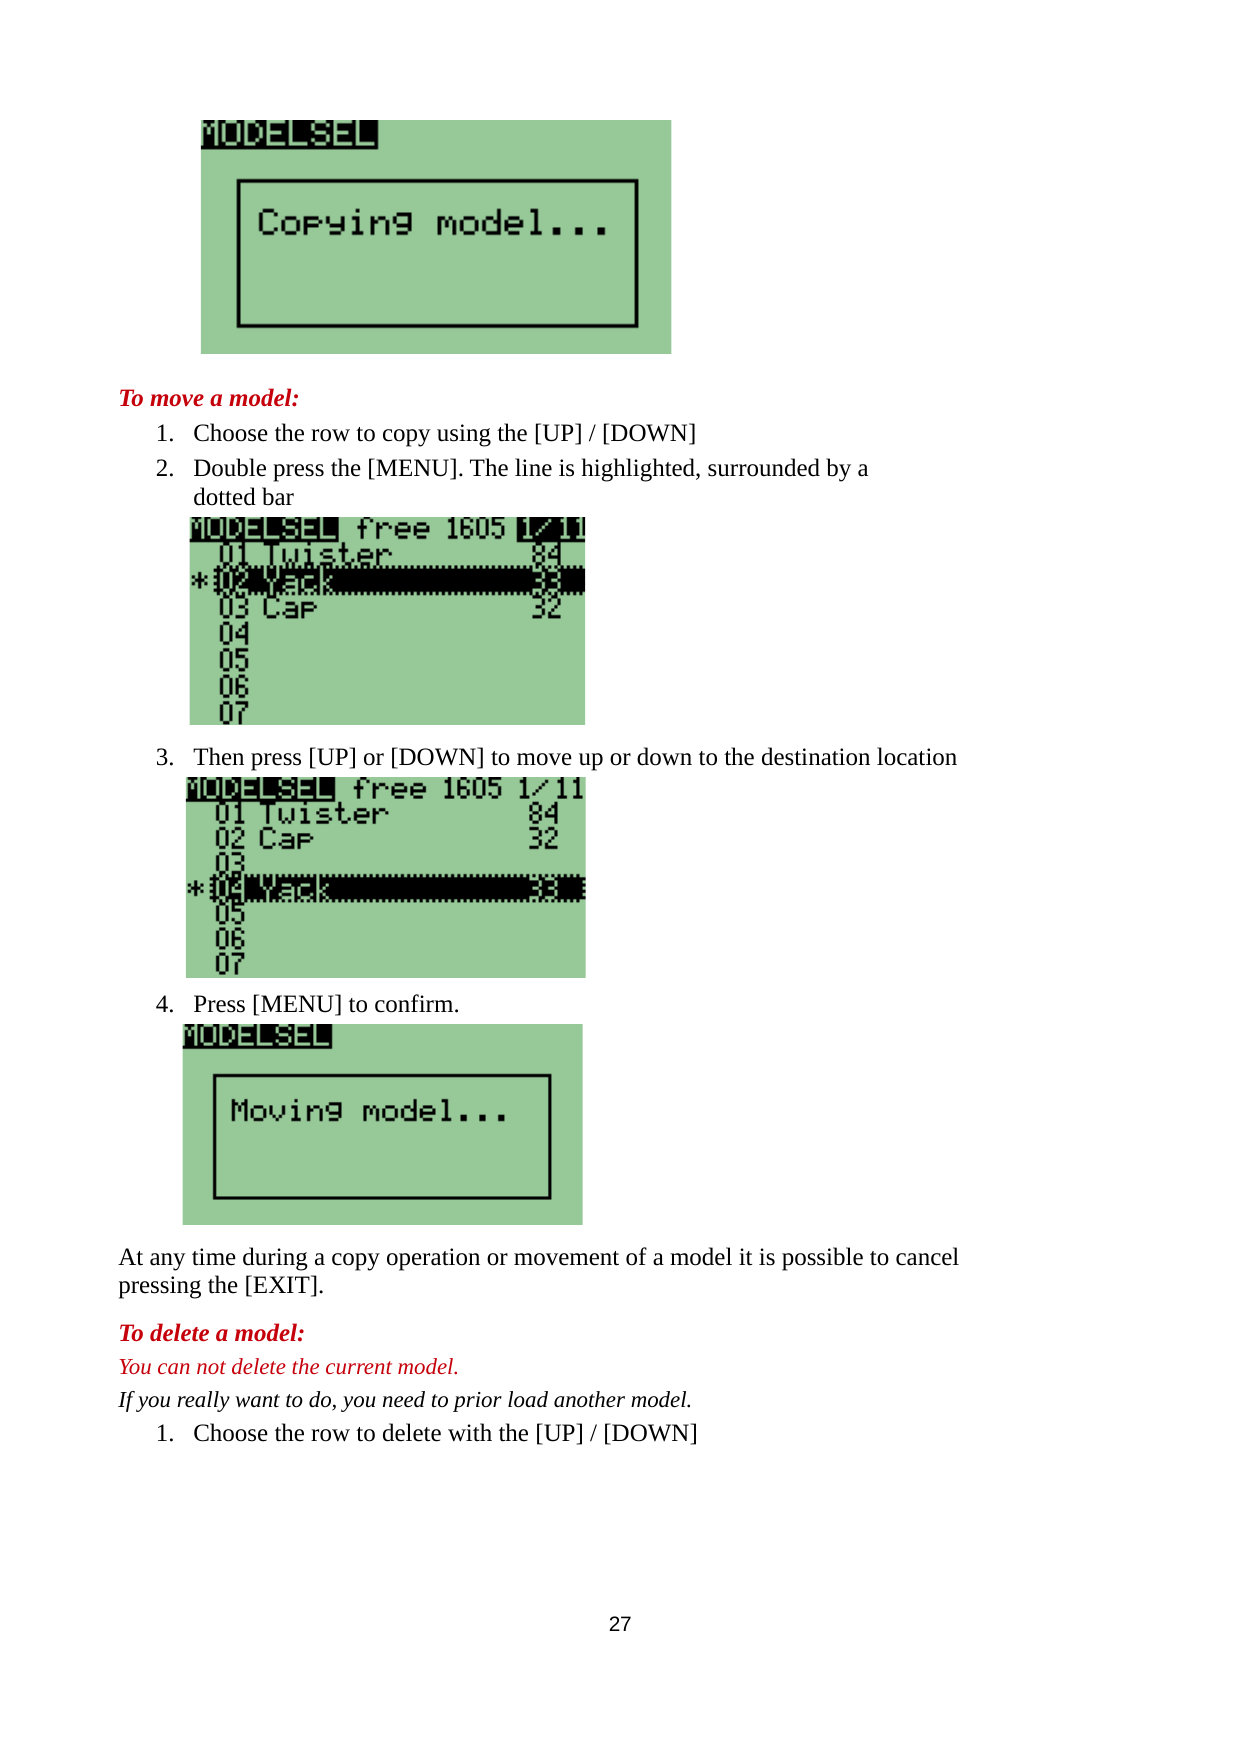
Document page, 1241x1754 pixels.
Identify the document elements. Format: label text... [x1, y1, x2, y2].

picture [182, 1024, 583, 1225]
text To move a model: [118, 383, 1122, 411]
list Double press the [MENU]. The line is highlighted, surrounded by a dotted bar [156, 453, 1122, 511]
text If you really want to do, you need to prior load another model. [118, 1386, 1122, 1412]
list Choose the row to delete with the [UP] / [DOWN] [156, 1418, 1122, 1447]
picture [185, 777, 586, 978]
text To delete a model: [118, 1318, 1122, 1346]
text You can not delete the current model. [118, 1353, 1122, 1379]
list Press [MENU] to confirm. [156, 978, 1122, 1018]
list Then press [UP] or [DOWN] to move up or down to the destination location [156, 517, 1122, 771]
text At any time during a copy operation or movement of a model it is possible to cancel pressing the [EXIT]. [118, 1225, 1122, 1299]
list Choose the row to copy using the [UP] / [DOWN] [156, 418, 1122, 447]
